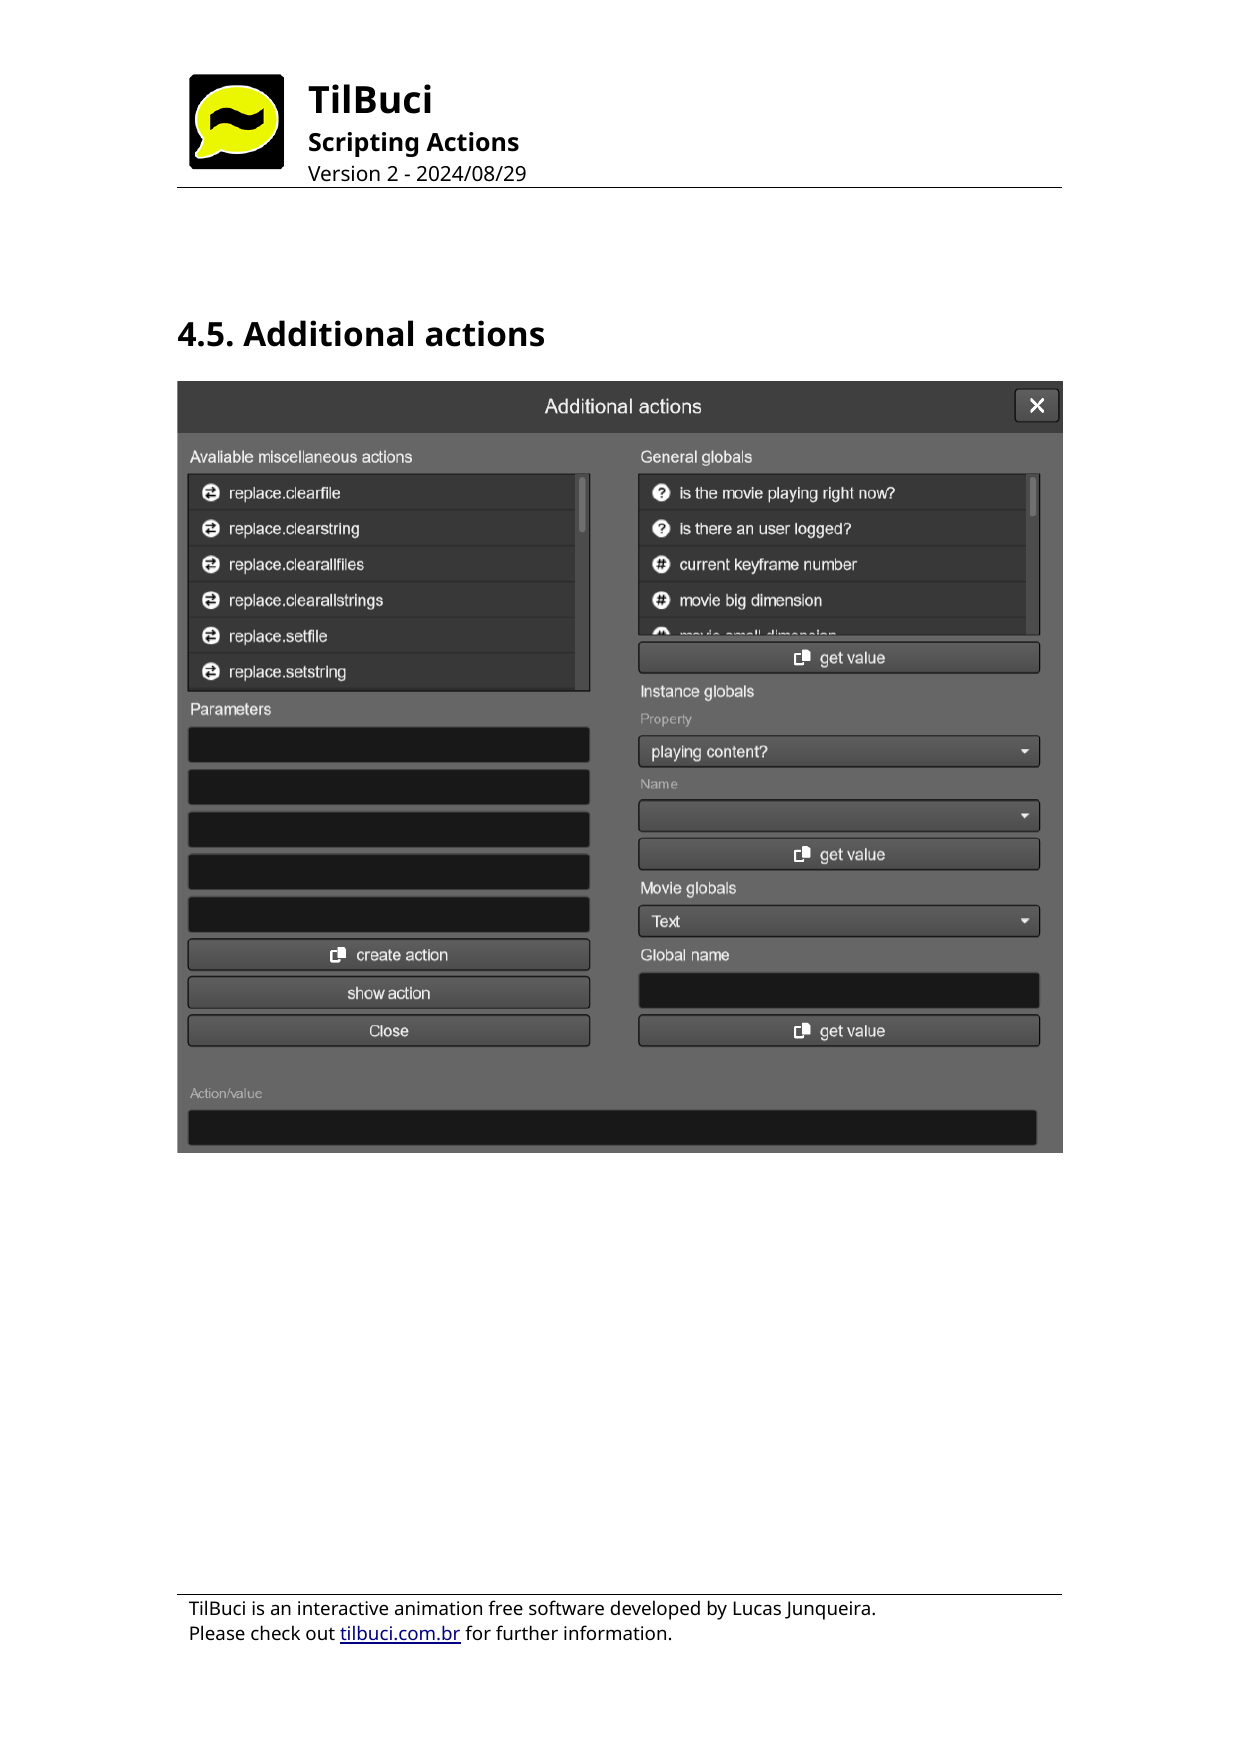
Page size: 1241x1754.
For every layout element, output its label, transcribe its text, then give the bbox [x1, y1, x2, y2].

subtitle 4.5. Additional actions [177, 311, 1063, 356]
